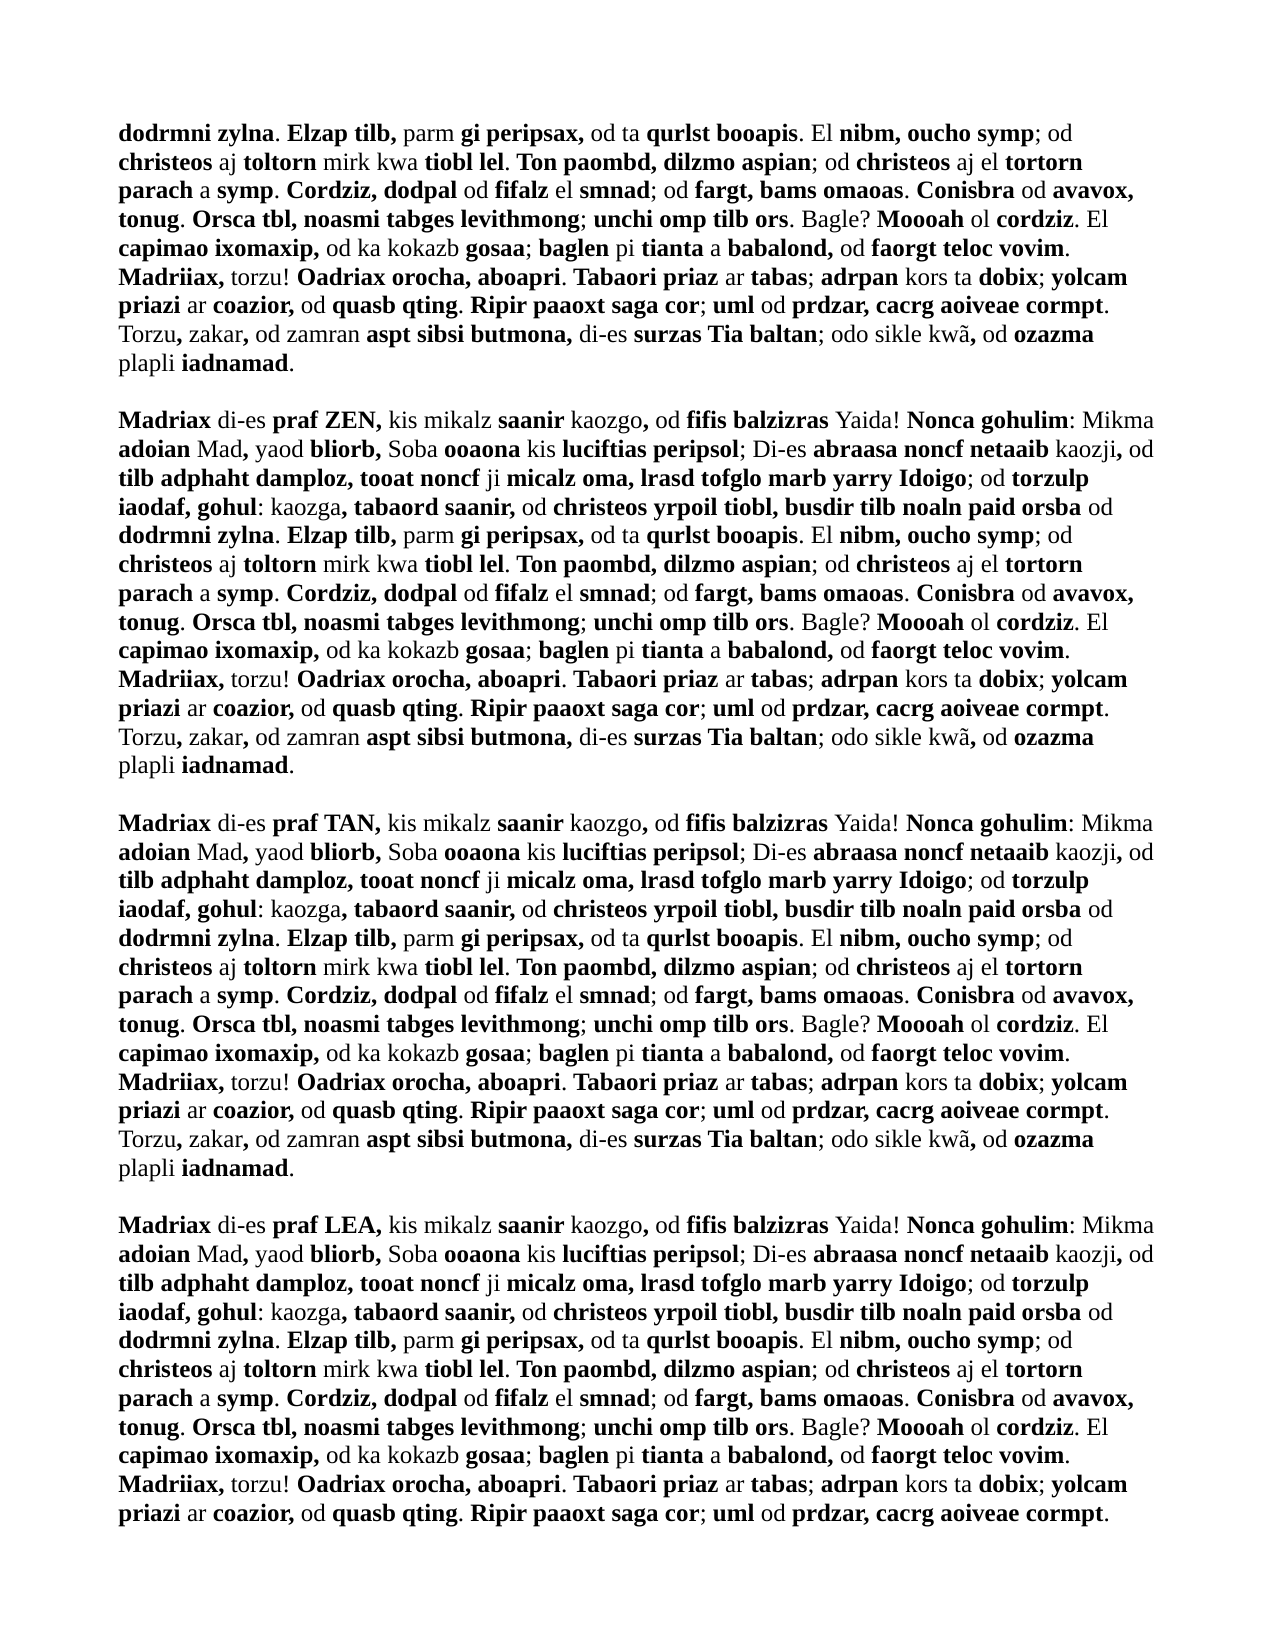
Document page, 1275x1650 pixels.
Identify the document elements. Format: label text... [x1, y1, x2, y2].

text Madriax di-es praf ZEN, kis mikalz saanir kaozgo, od fifis balzizras Yaida! Nonca gohulim: Mikma adoian Mad, yaod bliorb, Soba ooaona kis luciftias peripsol; Di-es abraasa noncf netaaib kaozji, od tilb adphaht damploz, tooat noncf ji micalz oma, lrasd tofglo marb yarry Idoigo; od torzulp iaodaf, gohul: kaozga, tabaord saanir, od christeos yrpoil tiobl, busdir tilb noaln paid orsba od dodrmni zylna. Elzap tilb, parm gi peripsax, od ta qurlst booapis. El nibm, oucho symp; od christeos aj toltorn mirk kwa tiobl lel. Ton paombd, dilzmo aspian; od christeos aj el tortorn parach a symp. Cordziz, dodpal od fifalz el smnad; od fargt, bams omaoas. Conisbra od avavox, tonug. Orsca tbl, noasmi tabges levithmong; unchi omp tilb ors. Bagle? Moooah ol cordziz. El capimao ixomaxip, od ka kokazb gosaa; baglen pi tianta a babalond, od faorgt teloc vovim. Madriiax, torzu! Oadriax orocha, aboapri. Tabaori priaz ar tabas; adrpan kors ta dobix; yolcam priazi ar coazior, od quasb qting. Ripir paaoxt saga cor; uml od prdzar, cacrg aoiveae cormpt. Torzu, zakar, od zamran aspt sibsi butmona, di-es surzas Tia baltan; odo sikle kwã, od ozazma plapli iadnamad. [118, 406, 1157, 779]
text dodrmni zylna. Elzap tilb, parm gi peripsax, od ta qurlst booapis. El nibm, oucho symp; od christeos aj toltorn mirk kwa tiobl lel. Ton paombd, dilzmo aspian; od christeos aj el tortorn parach a symp. Cordziz, dodpal od fifalz el smnad; od fargt, bams omaoas. Conisbra od avavox, tonug. Orsca tbl, noasmi tabges levithmong; unchi omp tilb ors. Bagle? Moooah ol cordziz. El capimao ixomaxip, od ka kokazb gosaa; baglen pi tianta a babalond, od faorgt teloc vovim. Madriiax, torzu! Oadriax orocha, aboapri. Tabaori priaz ar tabas; adrpan kors ta dobix; yolcam priazi ar coazior, od quasb qting. Ripir paaoxt saga cor; uml od prdzar, cacrg aoiveae cormpt. Torzu, zakar, od zamran aspt sibsi butmona, di-es surzas Tia baltan; odo sikle kwã, od ozazma plapli iadnamad. [118, 118, 1157, 377]
text Madriax di-es praf TAN, kis mikalz saanir kaozgo, od fifis balzizras Yaida! Nonca gohulim: Mikma adoian Mad, yaod bliorb, Soba ooaona kis luciftias peripsol; Di-es abraasa noncf netaaib kaozji, od tilb adphaht damploz, tooat noncf ji micalz oma, lrasd tofglo marb yarry Idoigo; od torzulp iaodaf, gohul: kaozga, tabaord saanir, od christeos yrpoil tiobl, busdir tilb noaln paid orsba od dodrmni zylna. Elzap tilb, parm gi peripsax, od ta qurlst booapis. El nibm, oucho symp; od christeos aj toltorn mirk kwa tiobl lel. Ton paombd, dilzmo aspian; od christeos aj el tortorn parach a symp. Cordziz, dodpal od fifalz el smnad; od fargt, bams omaoas. Conisbra od avavox, tonug. Orsca tbl, noasmi tabges levithmong; unchi omp tilb ors. Bagle? Moooah ol cordziz. El capimao ixomaxip, od ka kokazb gosaa; baglen pi tianta a babalond, od faorgt teloc vovim. Madriiax, torzu! Oadriax orocha, aboapri. Tabaori priaz ar tabas; adrpan kors ta dobix; yolcam priazi ar coazior, od quasb qting. Ripir paaoxt saga cor; uml od prdzar, cacrg aoiveae cormpt. Torzu, zakar, od zamran aspt sibsi butmona, di-es surzas Tia baltan; odo sikle kwã, od ozazma plapli iadnamad. [118, 808, 1157, 1182]
text Madriax di-es praf LEA, kis mikalz saanir kaozgo, od fifis balzizras Yaida! Nonca gohulim: Mikma adoian Mad, yaod bliorb, Soba ooaona kis luciftias peripsol; Di-es abraasa noncf netaaib kaozji, od tilb adphaht damploz, tooat noncf ji micalz oma, lrasd tofglo marb yarry Idoigo; od torzulp iaodaf, gohul: kaozga, tabaord saanir, od christeos yrpoil tiobl, busdir tilb noaln paid orsba od dodrmni zylna. Elzap tilb, parm gi peripsax, od ta qurlst booapis. El nibm, oucho symp; od christeos aj toltorn mirk kwa tiobl lel. Ton paombd, dilzmo aspian; od christeos aj el tortorn parach a symp. Cordziz, dodpal od fifalz el smnad; od fargt, bams omaoas. Conisbra od avavox, tonug. Orsca tbl, noasmi tabges levithmong; unchi omp tilb ors. Bagle? Moooah ol cordziz. El capimao ixomaxip, od ka kokazb gosaa; baglen pi tianta a babalond, od faorgt teloc vovim. Madriiax, torzu! Oadriax orocha, aboapri. Tabaori priaz ar tabas; adrpan kors ta dobix; yolcam priazi ar coazior, od quasb qting. Ripir paaoxt saga cor; uml od prdzar, cacrg aoiveae cormpt. [118, 1211, 1157, 1527]
